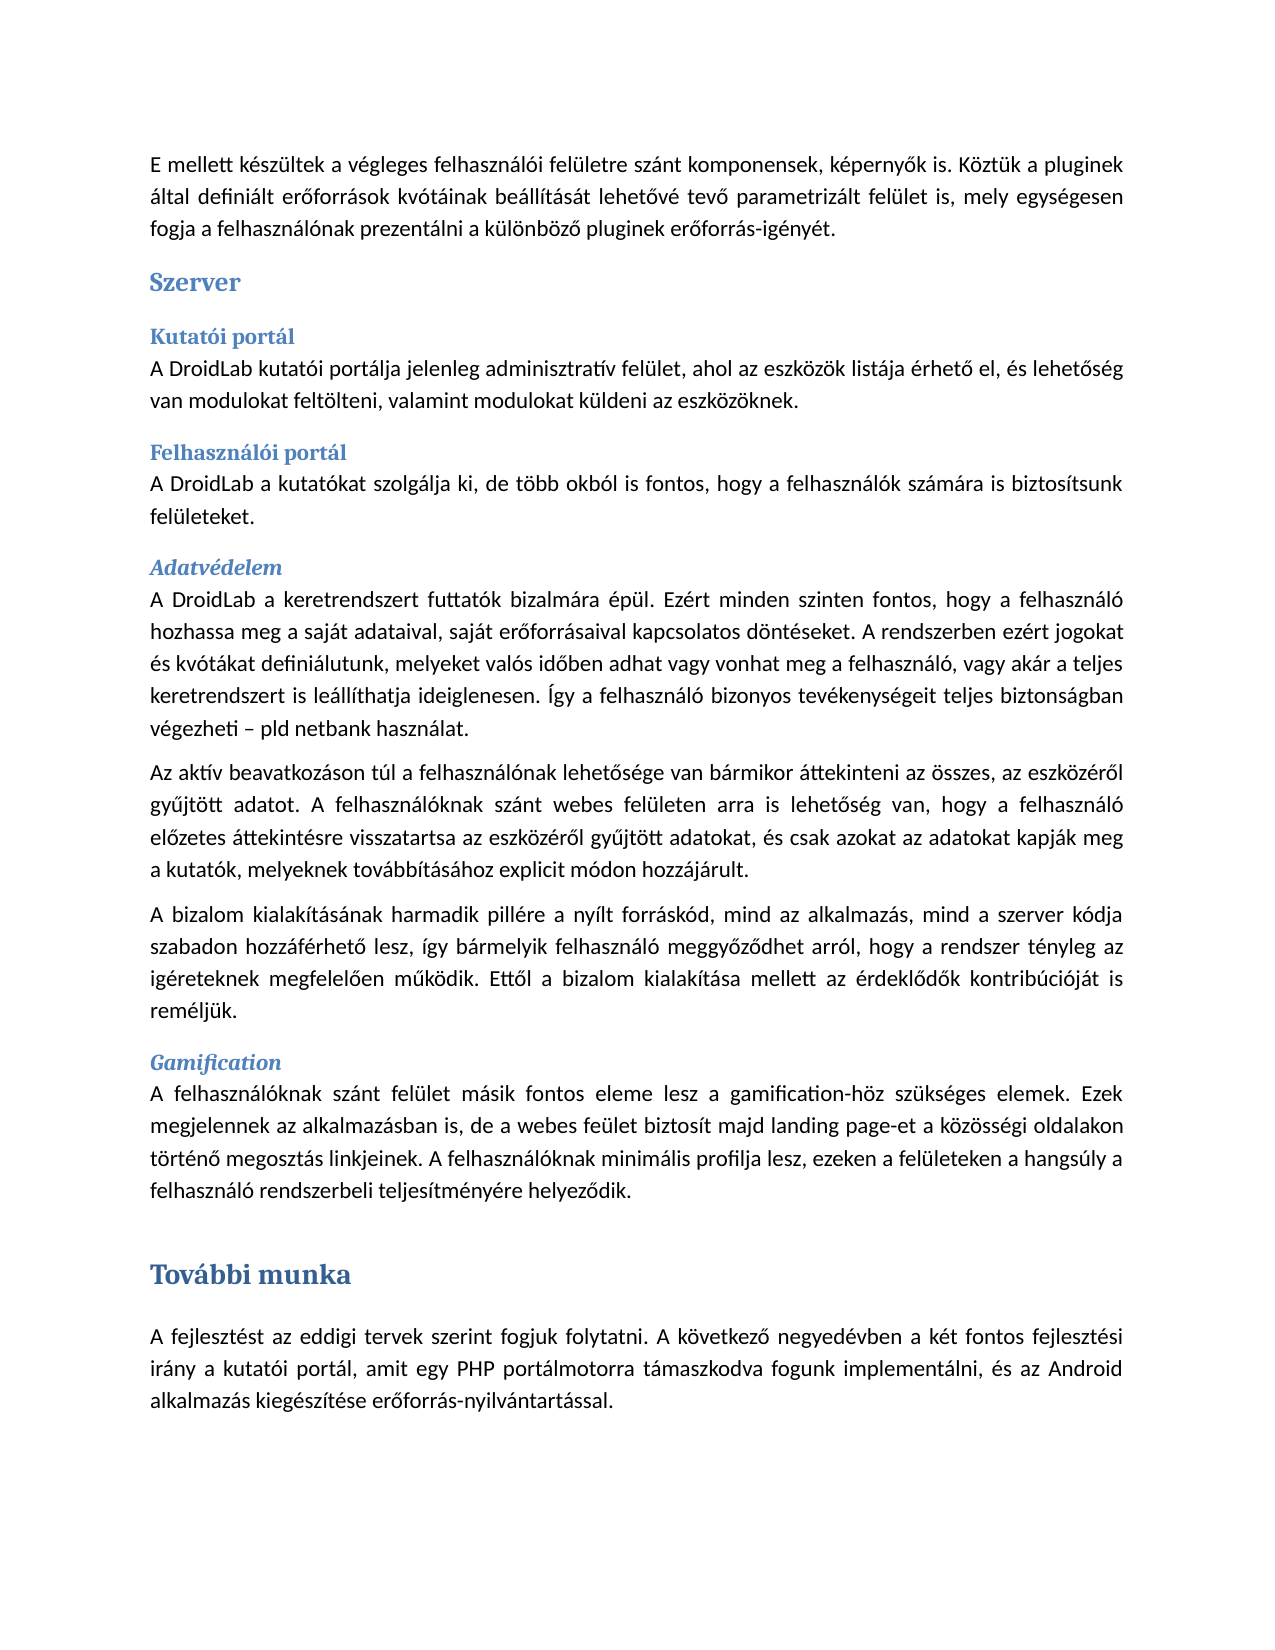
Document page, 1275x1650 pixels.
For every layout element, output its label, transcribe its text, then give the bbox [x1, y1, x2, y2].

text A bizalom kialakításának harmadik pillére a nyílt forráskód, mind az alkalmazás, mind a szerver kódja szabadon hozzáférhető lesz, így bármelyik felhasználó meggyőződhet arról, hogy a rendszer tényleg az igéreteknek megfelelően működik. Ettől a bizalom kialakítása mellett az érdeklődők kontribúcióját is reméljük. [150, 900, 1125, 1024]
subtitle Szerver [150, 267, 1125, 298]
text A DroidLab kutatói portálja jelenleg adminisztratív felület, ahol az eszközök listája érhető el, és lehetőség van modulokat feltölteni, valamint modulokat küldeni az eszközöknek. [150, 354, 1125, 414]
text A DroidLab a keretrendszert futtatók bizalmára épül. Ezért minden szinten fontos, hogy a felhasználó hozhassa meg a saját adataival, saját erőforrásaival kapcsolatos döntéseket. A rendszerben ezért jogokat és kvótákat definiálutunk, melyeket valós időben adhat vagy vonhat meg a felhasználó, vagy akár a teljes keretrendszert is leállíthatja ideiglenesen. Így a felhasználó bizonyos tevékenységeit teljes biztonságban végezheti – pld netbank használat. [150, 585, 1125, 742]
text A DroidLab a kutatókat szolgálja ki, de több okból is fontos, hogy a felhasználók számára is biztosítsunk felületeket. [150, 469, 1125, 530]
text A fejlesztést az eddigi tervek szerint fogjuk folytatni. A következő negyedévben a két fontos fejlesztési irány a kutatói portál, amit egy PHP portálmotorra támaszkodva fogunk implementálni, és az Android alkalmazás kiegészítése erőforrás-nyilvántartással. [150, 1322, 1125, 1414]
subtitle További munka [150, 1258, 1125, 1292]
subtitle Adatvédelem [150, 555, 1125, 581]
text Az aktív beavatkozáson túl a felhasználónak lehetősége van bármikor áttekinteni az összes, az eszközéről gyűjtött adatot. A felhasználóknak szánt webes felületen arra is lehetőség van, hogy a felhasználó előzetes áttekintésre visszatartsa az eszközéről gyűjtött adatokat, és csak azokat az adatokat kapják meg a kutatók, melyeknek továbbításához explicit módon hozzájárult. [150, 758, 1125, 883]
text A felhasználóknak szánt felület másik fontos eleme lesz a gamification-höz szükséges elemek. Ezek megjelennek az alkalmazásban is, de a webes feület biztosít majd landing page-et a közösségi oldalakon történő megosztás linkjeinek. A felhasználóknak minimális profilja lesz, ezeken a felületeken a hangsúly a felhasználó rendszerbeli teljesítményére helyeződik. [150, 1079, 1125, 1204]
subtitle Gamification [150, 1049, 1125, 1076]
subtitle Felhasználói portál [150, 439, 1125, 466]
text E mellett készültek a végleges felhasználói felületre szánt komponensek, képernyők is. Köztük a pluginek által definiált erőforrások kvótáinak beállítását lehetővé tevő parametrizált felület is, mely egységesen fogja a felhasználónak prezentálni a különböző pluginek erőforrás-igényét. [150, 150, 1125, 242]
subtitle Kutatói portál [150, 324, 1125, 350]
